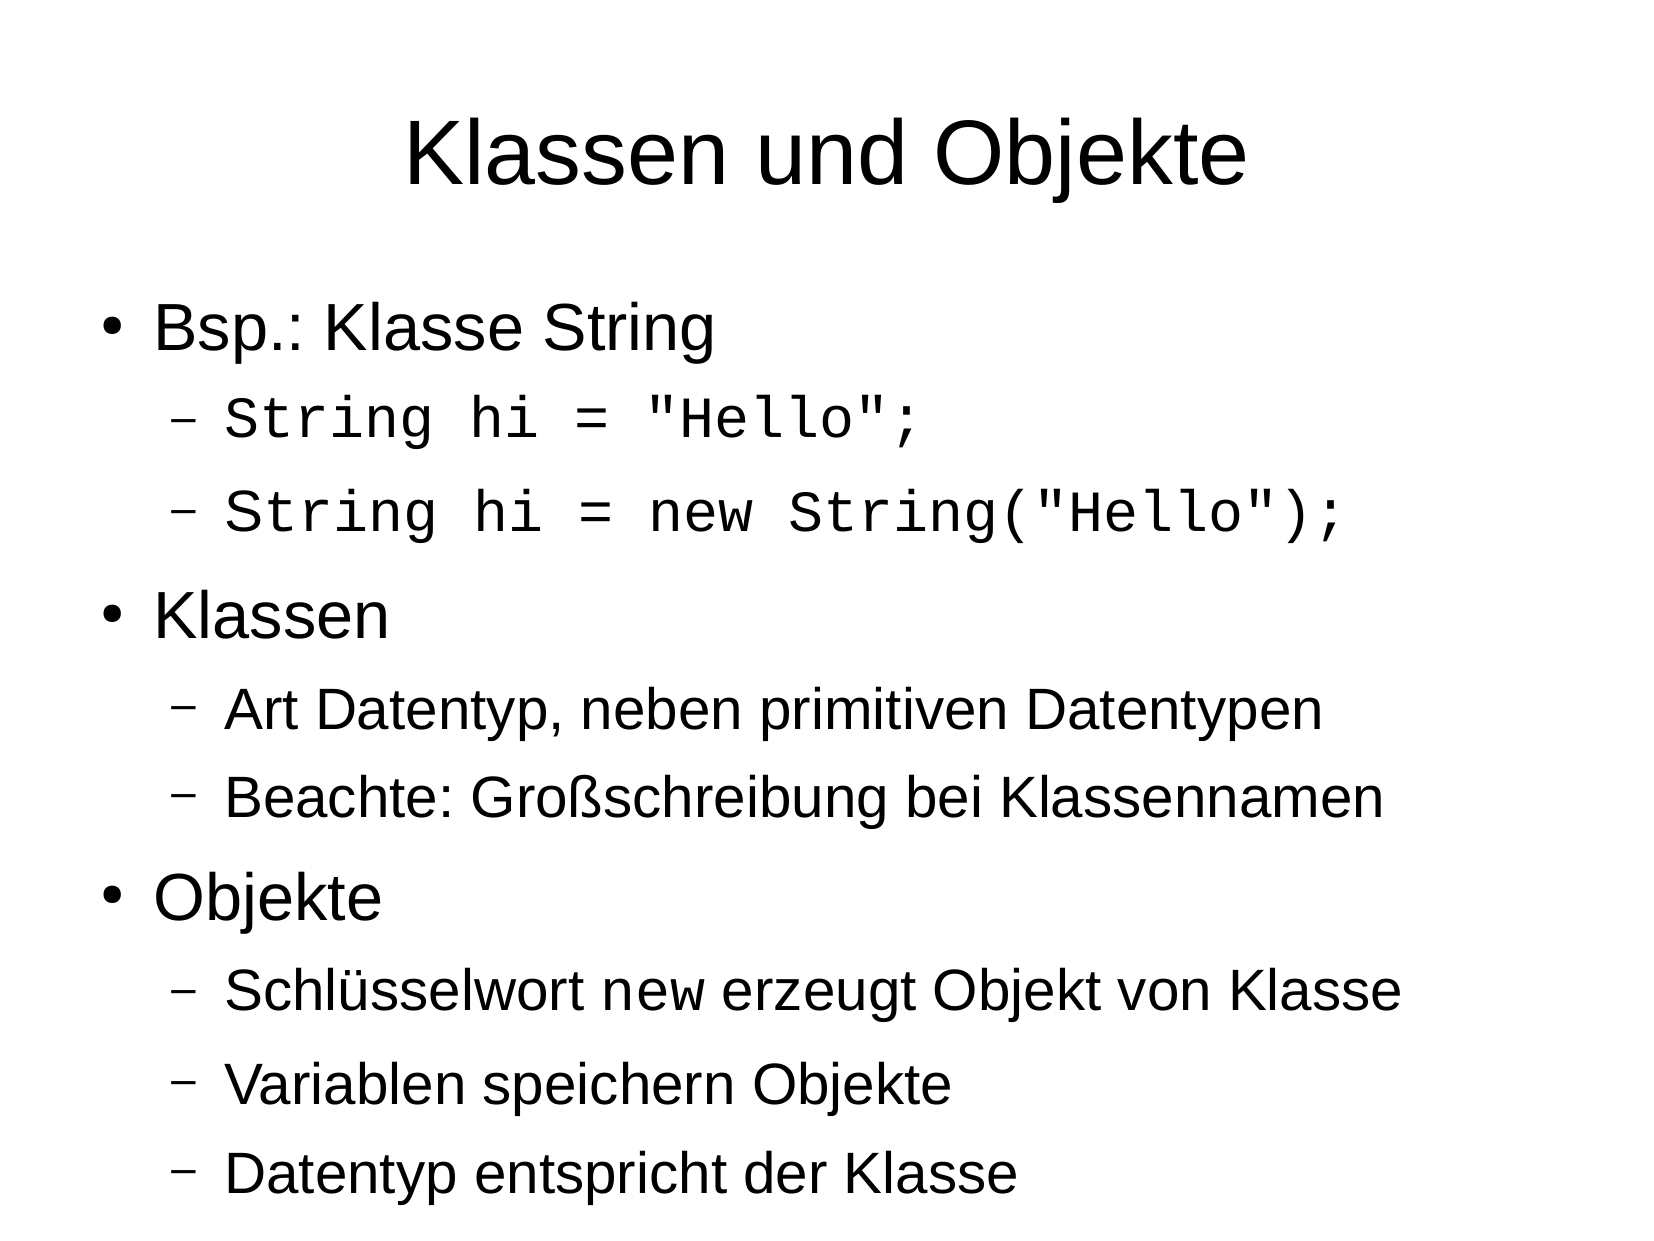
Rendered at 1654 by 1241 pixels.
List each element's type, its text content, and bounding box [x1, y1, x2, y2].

list Bsp.: Klasse String String hi = "Hello"; String hi = new String("Hello"); Klassen Art Datentyp, neben primitiven Datentypen Beachte: Großschreibung bei Klassennamen Objekte Schlüsselwort new erzeugt Objekt von Klasse Variablen speichern Objekte Datentyp entspricht der Klasse [82, 290, 1571, 1216]
title Klassen und Objekte [82, 49, 1571, 257]
